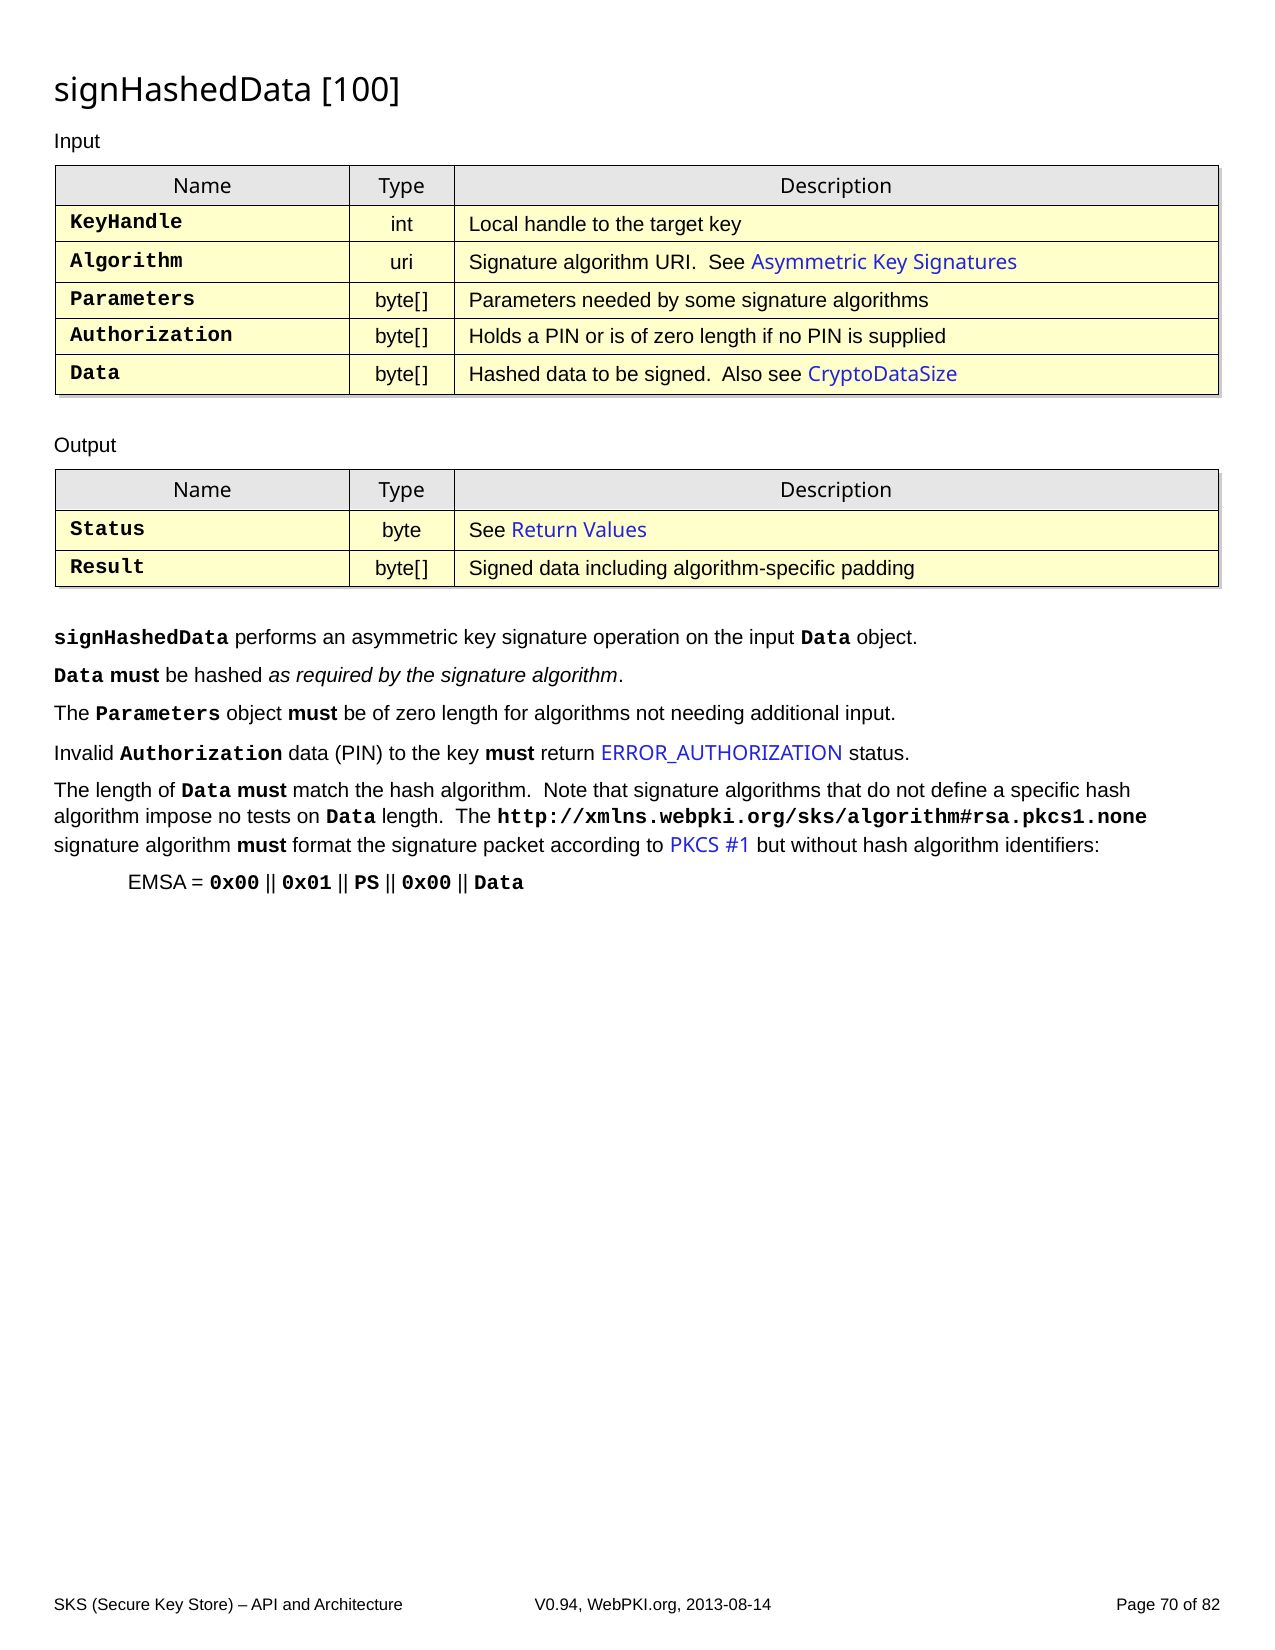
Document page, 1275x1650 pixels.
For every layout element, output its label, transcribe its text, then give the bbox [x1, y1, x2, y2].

text The length of Data must match the hash algorithm. Note that signature algorithms that do not define a specific hash algorithm impose no tests on Data length. The http://xmlns.webpki.org/sks/algorithm#rsa.pkcs1.none signature algorithm must format the signature packet according to PKCS #1 but without hash algorithm identifiers: [54, 778, 1221, 858]
subtitle signHashedData [100] [54, 66, 1221, 111]
text The Parameters object must be of zero length for algorithms not needing additional input. [54, 700, 1221, 726]
table_cell Data [56, 355, 349, 394]
table_cell Authorization [56, 319, 349, 353]
table_cell Hashed data to be signed. Also see CryptoDataSize [455, 355, 1218, 394]
table_cell byte⁮[ ] [350, 551, 454, 586]
text Data must be hashed as required by the signature algorithm. [54, 663, 1221, 689]
table_cell byte⁮[ ] [350, 319, 454, 353]
table_cell uri [350, 242, 454, 282]
table_cell Parameters needed by some signature algorithms [455, 283, 1218, 318]
table_header Type [350, 470, 454, 509]
table_cell byte⁮[ ] [350, 355, 454, 394]
table_header Description [455, 470, 1218, 509]
table_cell KeyHandle [56, 206, 349, 241]
table_cell byte⁮[ ] [350, 283, 454, 318]
table_cell Parameters [56, 283, 349, 318]
table_header Name [56, 166, 349, 205]
text Output [54, 433, 1221, 457]
text Input [54, 129, 1221, 153]
table_header Type [350, 166, 454, 205]
text signHashedData performs an asymmetric key signature operation on the input Data object. [54, 625, 1221, 651]
table_header Name [56, 470, 349, 509]
table_cell Result [56, 551, 349, 586]
table_cell Local handle to the target key [455, 206, 1218, 241]
table_header Description [455, 166, 1218, 205]
table_cell See Return Values [455, 511, 1218, 550]
table_cell byte [350, 511, 454, 550]
table_cell Status [56, 511, 349, 550]
table_cell Signature algorithm URI. See Asymmetric Key Signatures ‎ [455, 242, 1218, 282]
table_cell Signed data including algorithm-specific padding [455, 551, 1218, 586]
table_cell Algorithm [56, 242, 349, 282]
table_cell Holds a PIN or is of zero length if no PIN is supplied [455, 319, 1218, 353]
text EMSA = 0x00 || 0x01 || PS || 0x00 || Data [54, 870, 1221, 896]
text Invalid Authorization data (PIN) to the key must return ERROR_AUTHORIZATION status. [54, 738, 1221, 767]
table_cell int [350, 206, 454, 241]
